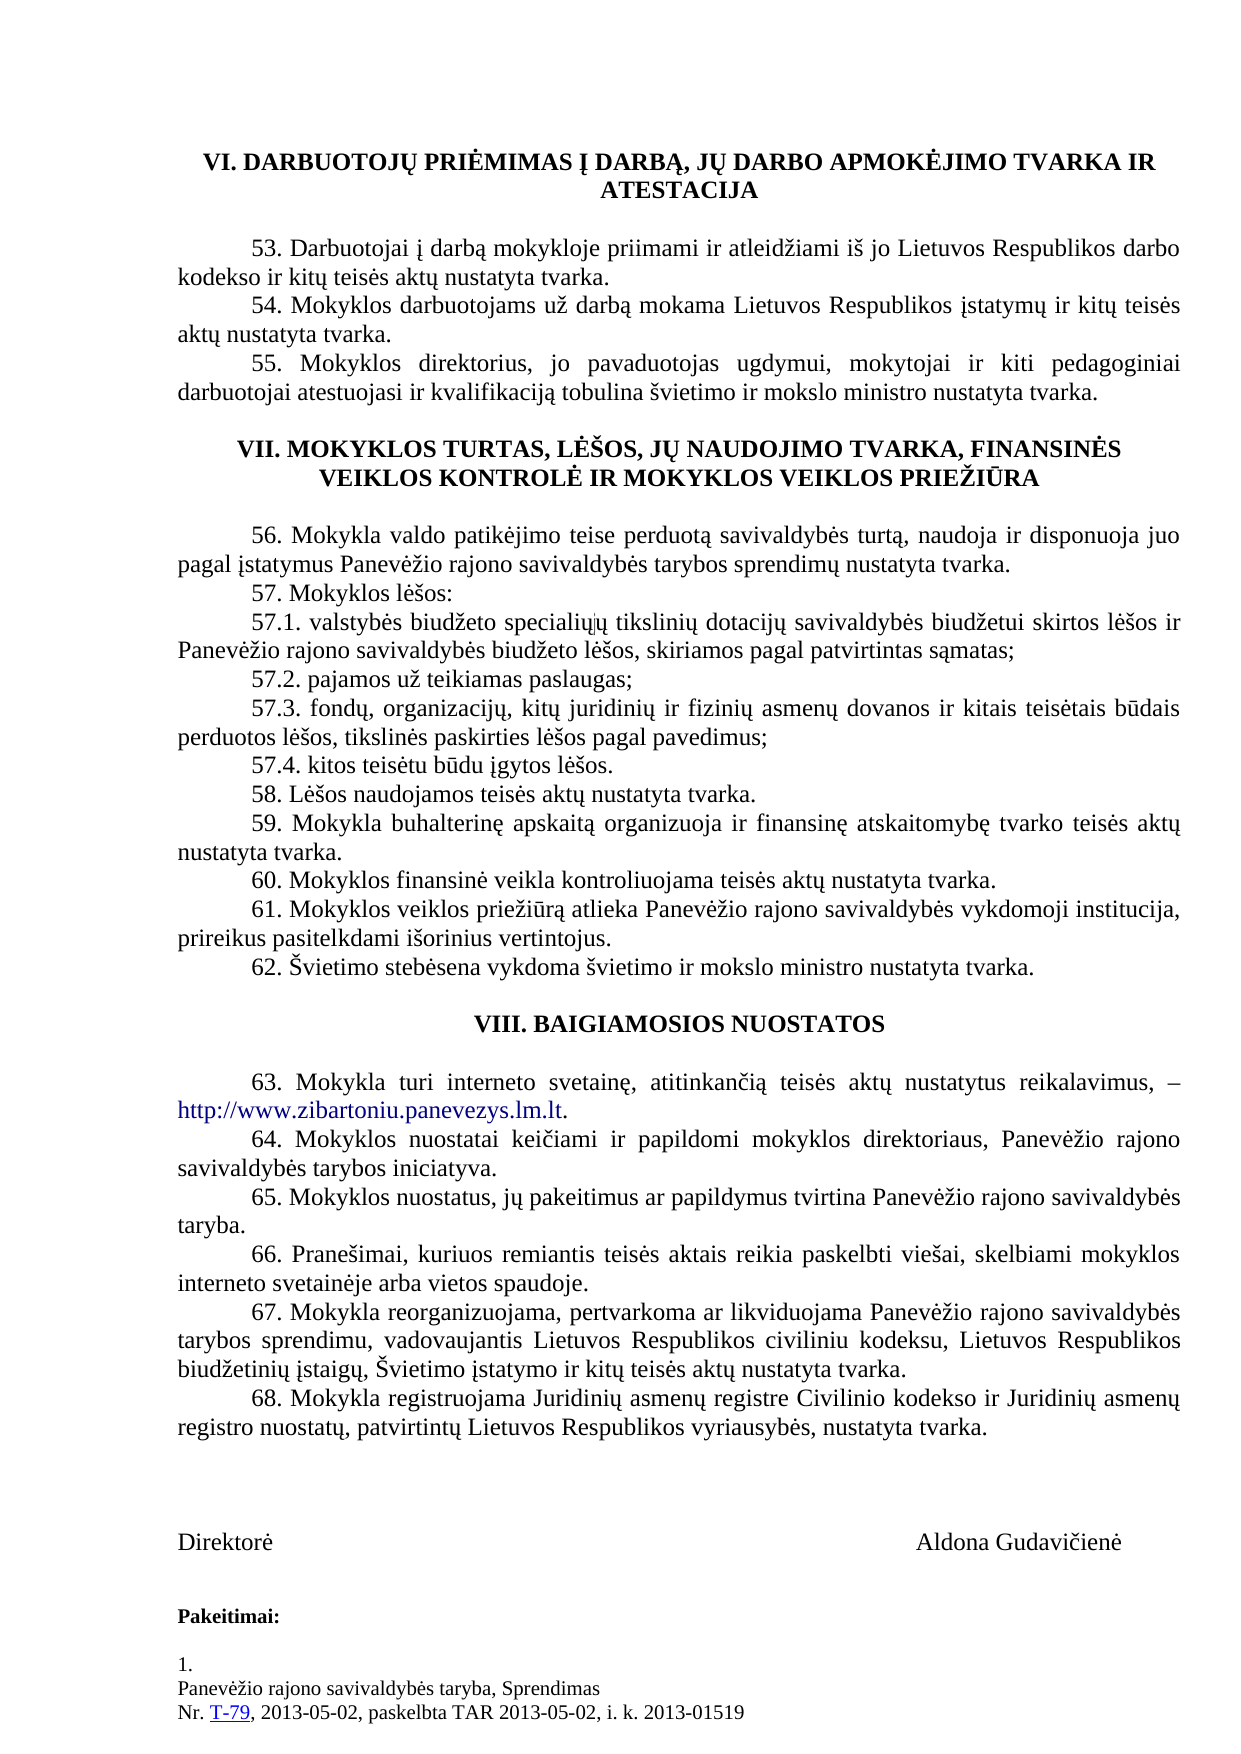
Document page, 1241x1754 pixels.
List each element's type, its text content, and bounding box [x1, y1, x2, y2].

text ATESTACIJA [177, 176, 1181, 204]
text 57.4. kitos teisėtu būdu įgytos lėšos. [177, 751, 1181, 779]
text Pakeitimai: [177, 1604, 1181, 1628]
text 54. Mokyklos darbuotojams už darbą mokama Lietuvos Respublikos įstatymų ir kitų teisės aktų nustatyta tvarka. [177, 291, 1181, 348]
text 56. Mokykla valdo patikėjimo teise perduotą savivaldybės turtą, naudoja ir disponuoja juo pagal įstatymus Panevėžio rajono savivaldybės tarybos sprendimų nustatyta tvarka. [177, 521, 1181, 578]
text 64. Mokyklos nuostatai keičiami ir papildomi mokyklos direktoriaus, Panevėžio rajono savivaldybės tarybos iniciatyva. [177, 1124, 1181, 1182]
text 57.2. pajamos už teikiamas paslaugas; [177, 664, 1181, 693]
text 58. Lėšos naudojamos teisės aktų nustatyta tvarka. [177, 779, 1181, 808]
text 65. Mokyklos nuostatus, jų pakeitimus ar papildymus tvirtina Panevėžio rajono savivaldybės taryba. [177, 1182, 1181, 1239]
text 60. Mokyklos finansinė veikla kontroliuojama teisės aktų nustatyta tvarka. [177, 866, 1181, 894]
text 57.1. valstybės biudžeto specialiųjų tikslinių dotacijų savivaldybės biudžetui skirtos lėšos ir Panevėžio rajono savivaldybės biudžeto lėšos, skiriamos pagal patvirtintas sąmatas; [177, 607, 1181, 664]
text 66. Pranešimai, kuriuos remiantis teisės aktais reikia paskelbti viešai, skelbiami mokyklos interneto svetainėje arba vietos spaudoje. [177, 1239, 1181, 1297]
text 61. Mokyklos veiklos priežiūrą atlieka Panevėžio rajono savivaldybės vykdomoji institucija, prireikus pasitelkdami išorinius vertintojus. [177, 894, 1181, 952]
text VI. DARBUOTOJŲ PRIĖMIMAS Į DARBĄ, JŲ DARBO APMOKĖJIMO TVARKA IR [177, 147, 1181, 176]
text 57.3. fondų, organizacijų, kitų juridinių ir fizinių asmenų dovanos ir kitais teisėtais būdais perduotos lėšos, tikslinės paskirties lėšos pagal pavedimus; [177, 693, 1181, 751]
text 59. Mokykla buhalterinę apskaitą organizuoja ir finansinę atskaitomybę tvarko teisės aktų nustatyta tvarka. [177, 808, 1181, 866]
text 63. Mokykla turi interneto svetainę, atitinkančią teisės aktų nustatytus reikalavimus, – http://www.zibartoniu.panevezys.lm.lt. [177, 1067, 1181, 1124]
text 68. Mokykla registruojama Juridinių asmenų registre Civilinio kodekso ir Juridinių asmenų registro nuostatų, patvirtintų Lietuvos Respublikos vyriausybės, nustatyta tvarka. [177, 1383, 1181, 1441]
text VII. MOKYKLOS TURTAS, LĖŠOS, JŲ NAUDOJIMO TVARKA, FINANSINĖS VEIKLOS KONTROLĖ IR MOKYKLOS VEIKLOS PRIEŽIŪRA [177, 434, 1181, 492]
text 1. [177, 1652, 1181, 1676]
text VIII. BAIGIAMOSIOS NUOSTATOS [177, 1009, 1181, 1038]
text Nr. T-79, 2013-05-02, paskelbta TAR 2013-05-02, i. k. 2013-01519 [177, 1700, 1181, 1724]
text 67. Mokykla reorganizuojama, pertvarkoma ar likviduojama Panevėžio rajono savivaldybės tarybos sprendimu, vadovaujantis Lietuvos Respublikos civiliniu kodeksu, Lietuvos Respublikos biudžetinių įstaigų, Švietimo įstatymo ir kitų teisės aktų nustatyta tvarka. [177, 1297, 1181, 1383]
text 57. Mokyklos lėšos: [177, 578, 1181, 607]
text 53. Darbuotojai į darbą mokykloje priimami ir atleidžiami iš jo Lietuvos Respublikos darbo kodekso ir kitų teisės aktų nustatyta tvarka. [177, 233, 1181, 291]
text 62. Švietimo stebėsena vykdoma švietimo ir mokslo ministro nustatyta tvarka. [177, 952, 1181, 981]
text 55. Mokyklos direktorius, jo pavaduotojas ugdymui, mokytojai ir kiti pedagoginiai darbuotojai atestuojasi ir kvalifikaciją tobulina švietimo ir mokslo ministro nustatyta tvarka. [177, 348, 1181, 406]
text Direktorė Aldona Gudavičienė [177, 1527, 1181, 1556]
text Panevėžio rajono savivaldybės taryba, Sprendimas [177, 1676, 1181, 1700]
